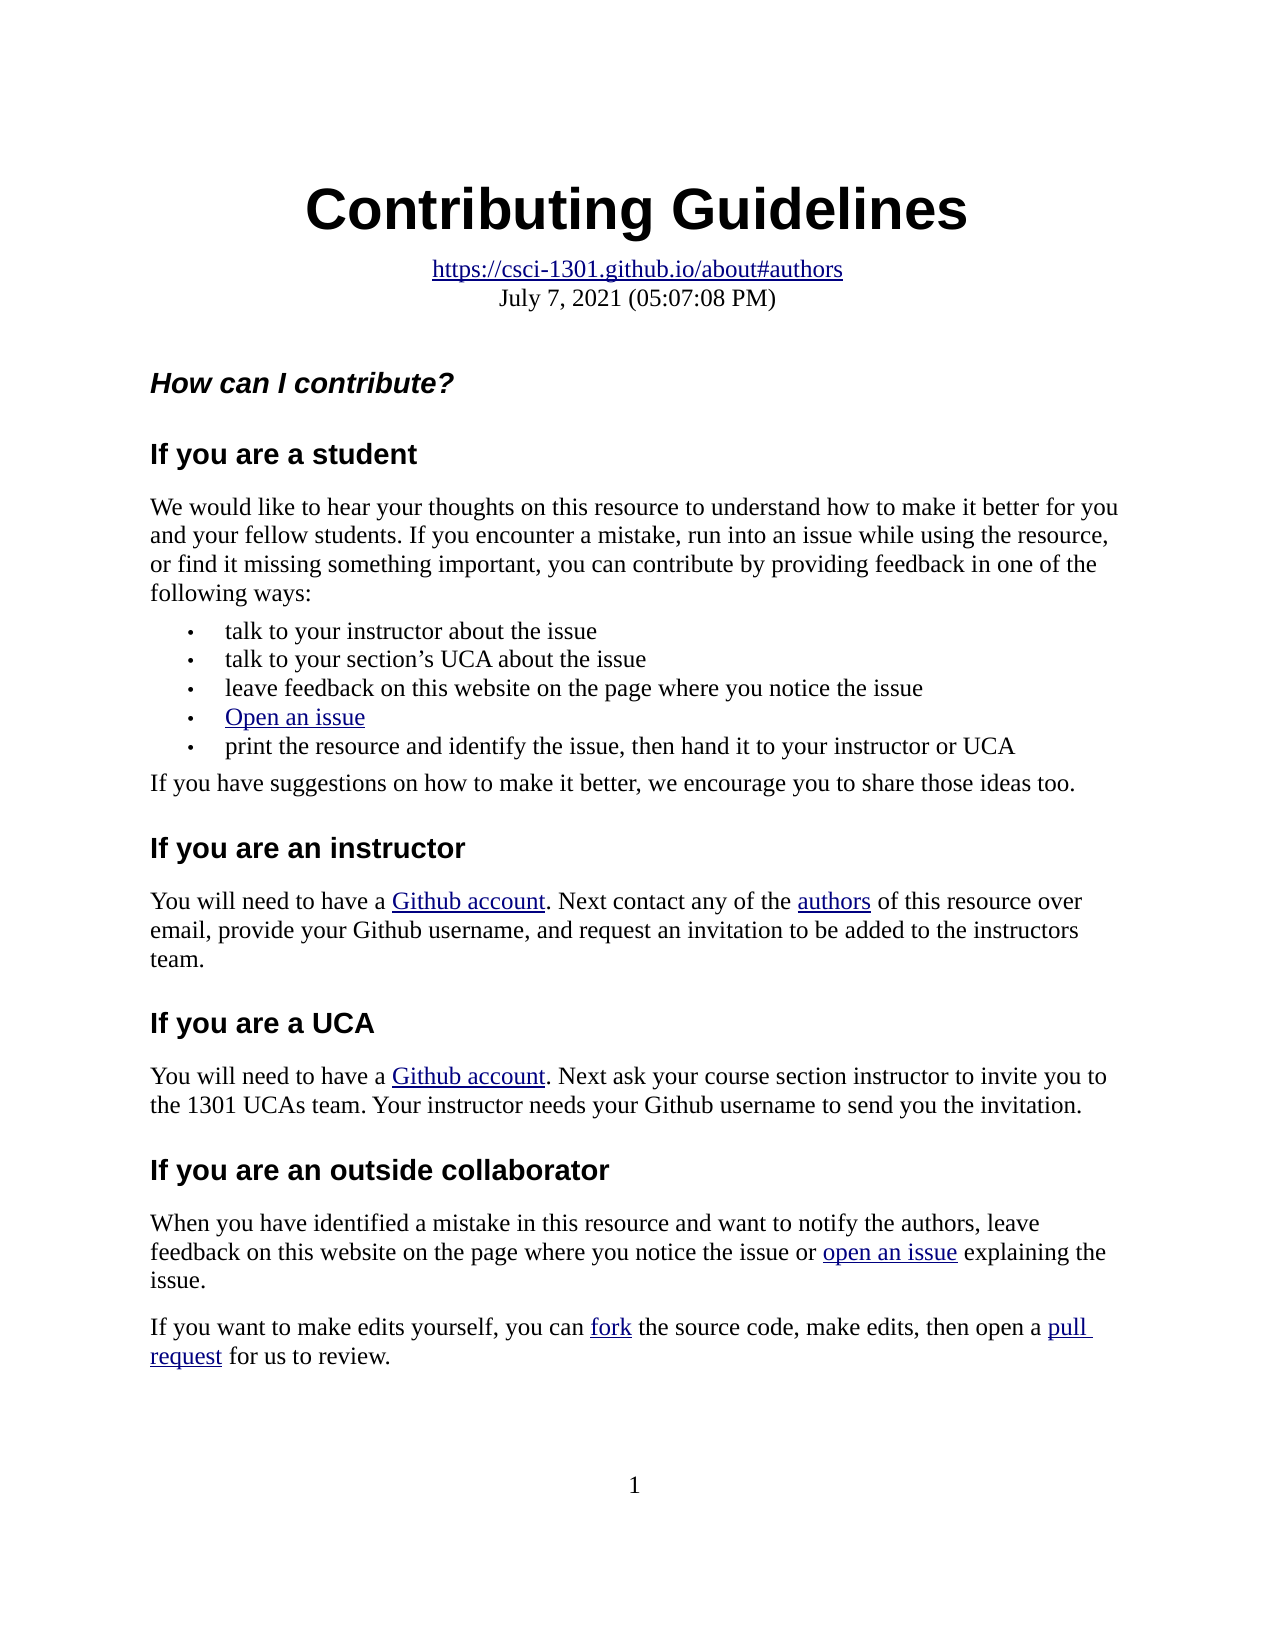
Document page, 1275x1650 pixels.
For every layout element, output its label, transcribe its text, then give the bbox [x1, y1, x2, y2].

subtitle If you are a student [150, 437, 1125, 470]
subtitle How can I contribute? [150, 366, 1125, 399]
list print the resource and identify the issue, then hand it to your instructor or UCA [187, 731, 1125, 759]
text We would like to hear your thoughts on this resource to understand how to make it better for you and your fellow students. If you encounter a mistake, run into an issue while using the resource, or find it missing something important, you can contribute by providing feedback in one of the following ways: [150, 492, 1125, 607]
text When you have identified a mistake in this resource and want to notify the authors, leave feedback on this website on the page where you notice the issue or open an issue explaining the issue. [150, 1208, 1125, 1294]
subtitle If you are an instructor [150, 831, 1125, 865]
list talk to your section’s UCA about the issue [187, 644, 1125, 673]
subtitle If you are a UCA [150, 1006, 1125, 1040]
title Contributing Guidelines [150, 175, 1125, 242]
text https://csci-1301.github.io/about#authors [150, 254, 1125, 283]
text You will need to have a Github account. Next ask your course section instructor to invite you to the 1301 UCAs team. Your instructor needs your Github username to send you the invitation. [150, 1061, 1125, 1119]
list leave feedback on this website on the page where you notice the issue [187, 673, 1125, 702]
list Open an issue [187, 702, 1125, 731]
subtitle If you are an outside collaborator [150, 1153, 1125, 1186]
text You will need to have a Github account. Next contact any of the authors of this resource over email, provide your Github username, and request an invitation to be added to the instructors team. [150, 886, 1125, 972]
list talk to your instructor about the issue [187, 616, 1125, 644]
text If you want to make edits yourself, you can fork the source code, make edits, then open a pull request for us to review. [150, 1312, 1125, 1369]
text If you have suggestions on how to make it better, we encourage you to share those ideas too. [150, 768, 1125, 797]
text July 7, 2021 (05:07:08 PM) [150, 283, 1125, 312]
